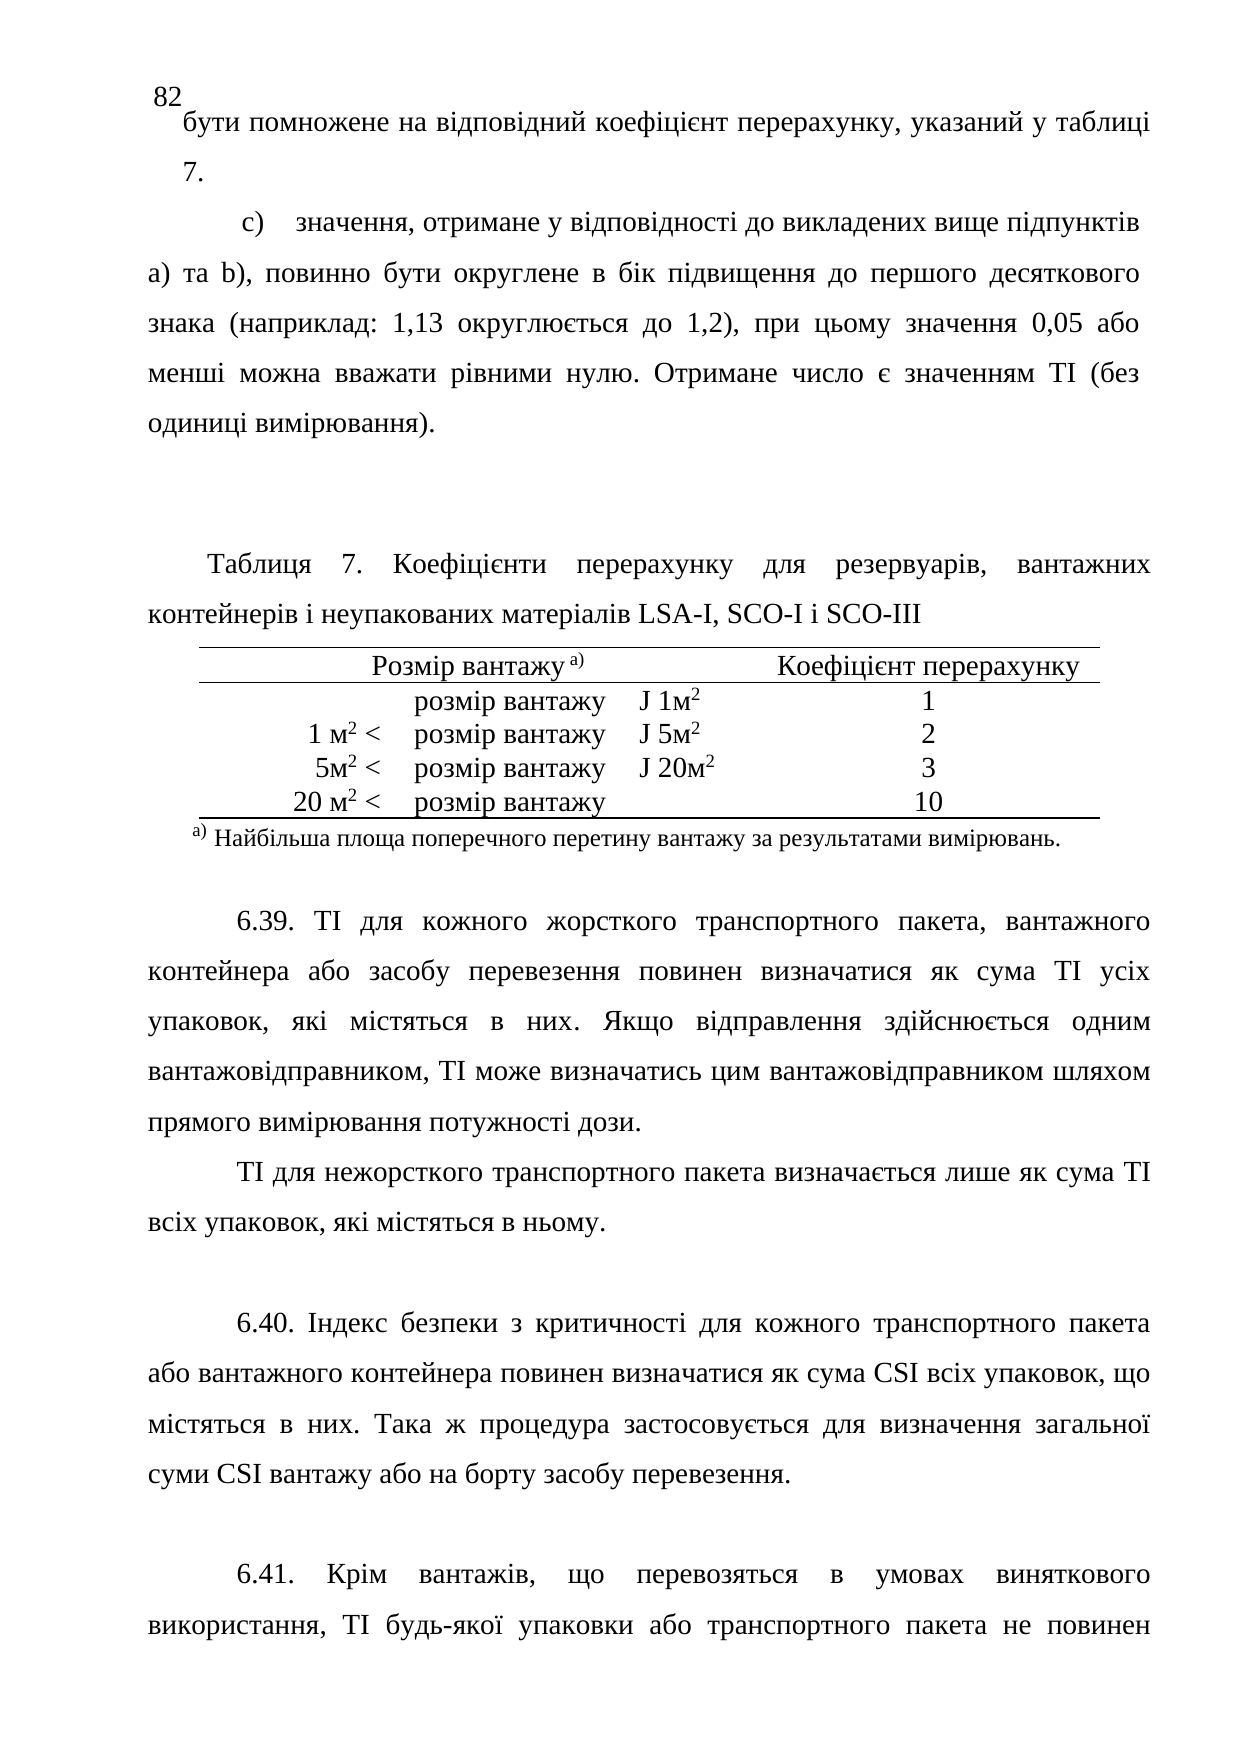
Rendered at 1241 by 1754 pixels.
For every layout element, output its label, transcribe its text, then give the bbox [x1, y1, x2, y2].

text Таблиця 7. Коефіцієнти перерахунку для резервуарів, вантажних контейнерів і неупакованих матеріалів LSA-I, SCO-I і SCO-III [148, 546, 1152, 629]
table_cell 5м2 < [199, 750, 385, 784]
text 6.39. ТІ для кожного жорсткого транспортного пакета, вантажного контейнера або засобу перевезення повинен визначатися як сума ТІ усіх упаковок, які містяться в них. Якщо відправлення здійснюється одним вантажовідправником, TI може визначатись цим вантажовідправником шляхом прямого вимірювання потужності дози. [148, 903, 1152, 1137]
table_cell розмір вантажу [385, 717, 635, 750]
table_header Розмір вантажу а) [199, 648, 756, 681]
table_cell Ј 1м2 [635, 683, 756, 717]
text TI для нежорсткого транспортного пакета визначається лише як сума TI всіх упаковок, які містяться в ньому. [148, 1154, 1152, 1238]
table_cell 1 [756, 683, 1100, 717]
table_cell 2 [756, 717, 1100, 750]
text бути помножене на відповідний коефіцієнт перерахунку, указаний у таблиці 7. [148, 104, 1152, 188]
text а) Найбільша площа поперечного перетину вантажу за результатами вимірювань. [148, 819, 1158, 852]
text 6.40. Індекс безпеки з критичності для кожного транспортного пакета або вантажного контейнера повинен визначатися як сума CSI всіх упаковок, що містяться в них. Така ж процедура застосовується для визначення загальної суми CSI вантажу або на борту засобу перевезення. [148, 1305, 1152, 1489]
table_cell розмір вантажу [385, 750, 635, 784]
table_cell розмір вантажу [385, 683, 635, 717]
table_cell розмір вантажу [385, 784, 635, 817]
text с) значення, отримане у відповідності до викладених вище підпунктів а) та b), повинно бути округлене в бік підвищення до першого десяткового знака (наприклад: 1,13 округлюється до 1,2), при цьому значення 0,05 або менші можна вважати рівними нулю. Отримане число є значенням ТІ (без одиниці вимірювання). [148, 204, 1141, 439]
table_cell Ј 5м2 [635, 717, 756, 750]
table_cell 20 м2 < [199, 784, 385, 817]
table_cell 3 [756, 750, 1100, 784]
table_cell 1 м2 < [199, 717, 385, 750]
table_cell [635, 784, 756, 817]
text 6.41. Крім вантажів, що перевозяться в умовах виняткового використання, ТІ будь-якої упаковки або транспортного пакета не повинен [148, 1557, 1152, 1641]
table_cell [199, 683, 385, 717]
table_cell 10 [756, 784, 1100, 817]
table_header Коефіцієнт перерахунку [756, 648, 1100, 681]
table_cell Ј 20м2 [635, 750, 756, 784]
